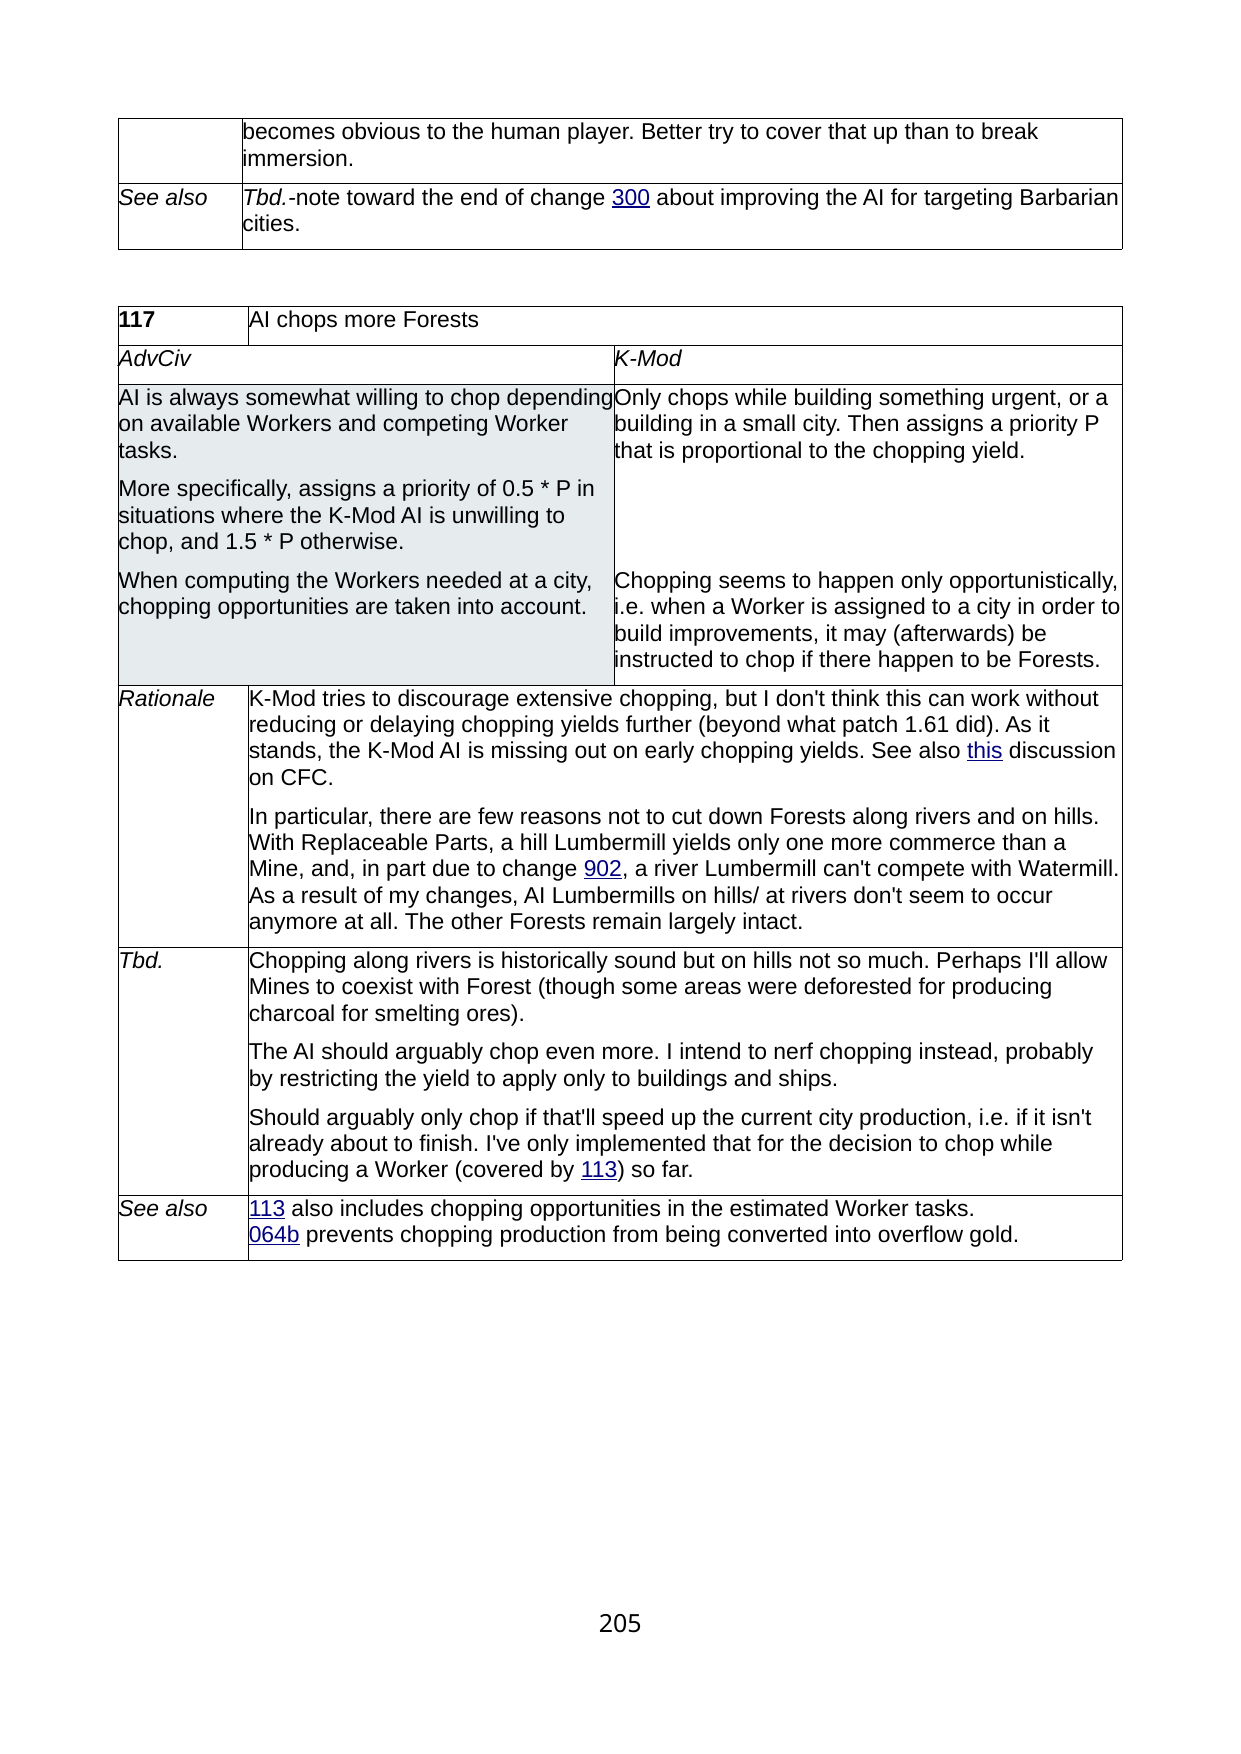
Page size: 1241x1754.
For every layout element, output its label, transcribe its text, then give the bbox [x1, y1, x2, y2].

table_cell Only chops while building something urgent, or a building in a small city. Then assigns a priority P that is proportional to the chopping yield. Chopping seems to happen only opportunistically, i.e. when a Worker is assigned to a city in order to build improvements, it may (afterwards) be instructed to chop if there happen to be Forests. [615, 385, 1122, 685]
table_cell Tbd.-note toward the end of change 300 about improving the AI for targeting Barbarian cities. [243, 184, 1122, 248]
table_cell K-Mod [615, 346, 1122, 384]
table_cell Chopping along rivers is historically sound but on hills not so much. Perhaps I'll allow Mines to coexist with Forest (though some areas were deforested for producing charcoal for smelting ores). The AI should arguably chop even more. I intend to nerf chopping instead, probably by restricting the yield to apply only to buildings and ships. Should arguably only chop if that'll speed up the current city production, i.e. if it isn't already about to finish. I've only implemented that for the decision to chop while producing a Worker (covered by 113) so far. [249, 948, 1122, 1195]
table_cell becomes obvious to the human player. Better try to cover that up than to break immersion. [243, 119, 1122, 183]
table_cell AI is always somewhat willing to chop depending on available Workers and competing Worker tasks. More specifically, assigns a priority of 0.5 * P in situations where the K-Mod AI is unwilling to chop, and 1.5 * P otherwise. When computing the Workers needed at a city, chopping opportunities are taken into account. [119, 385, 614, 685]
table_cell See also [119, 184, 242, 248]
table_cell Tbd. [119, 948, 248, 1195]
table_header AI chops more Forests [249, 307, 1122, 345]
table_cell 113 also includes chopping opportunities in the estimated Worker tasks. 064b prevents chopping production from being converted into overflow gold. [249, 1196, 1122, 1260]
table_cell Rationale [119, 686, 248, 947]
table_cell K-Mod tries to discourage extensive chopping, but I don't think this can work without reducing or delaying chopping yields further (beyond what patch 1.61 did). As it stands, the K-Mod AI is missing out on early chopping yields. See also this discussion on CFC. In particular, there are few reasons not to cut down Forests along rivers and on hills. With Replaceable Parts, a hill Lumbermill yields only one more commerce than a Mine, and, in part due to change 902, a river Lumbermill can't compete with Watermill. As a result of my changes, AI Lumbermills on hills/ at rivers don't seem to occur anymore at all. The other Forests remain largely intact. [249, 686, 1122, 947]
table_cell [119, 119, 242, 183]
table_cell See also [119, 1196, 248, 1260]
table_cell AdvCiv [119, 346, 614, 384]
table_header 117 [119, 307, 248, 345]
